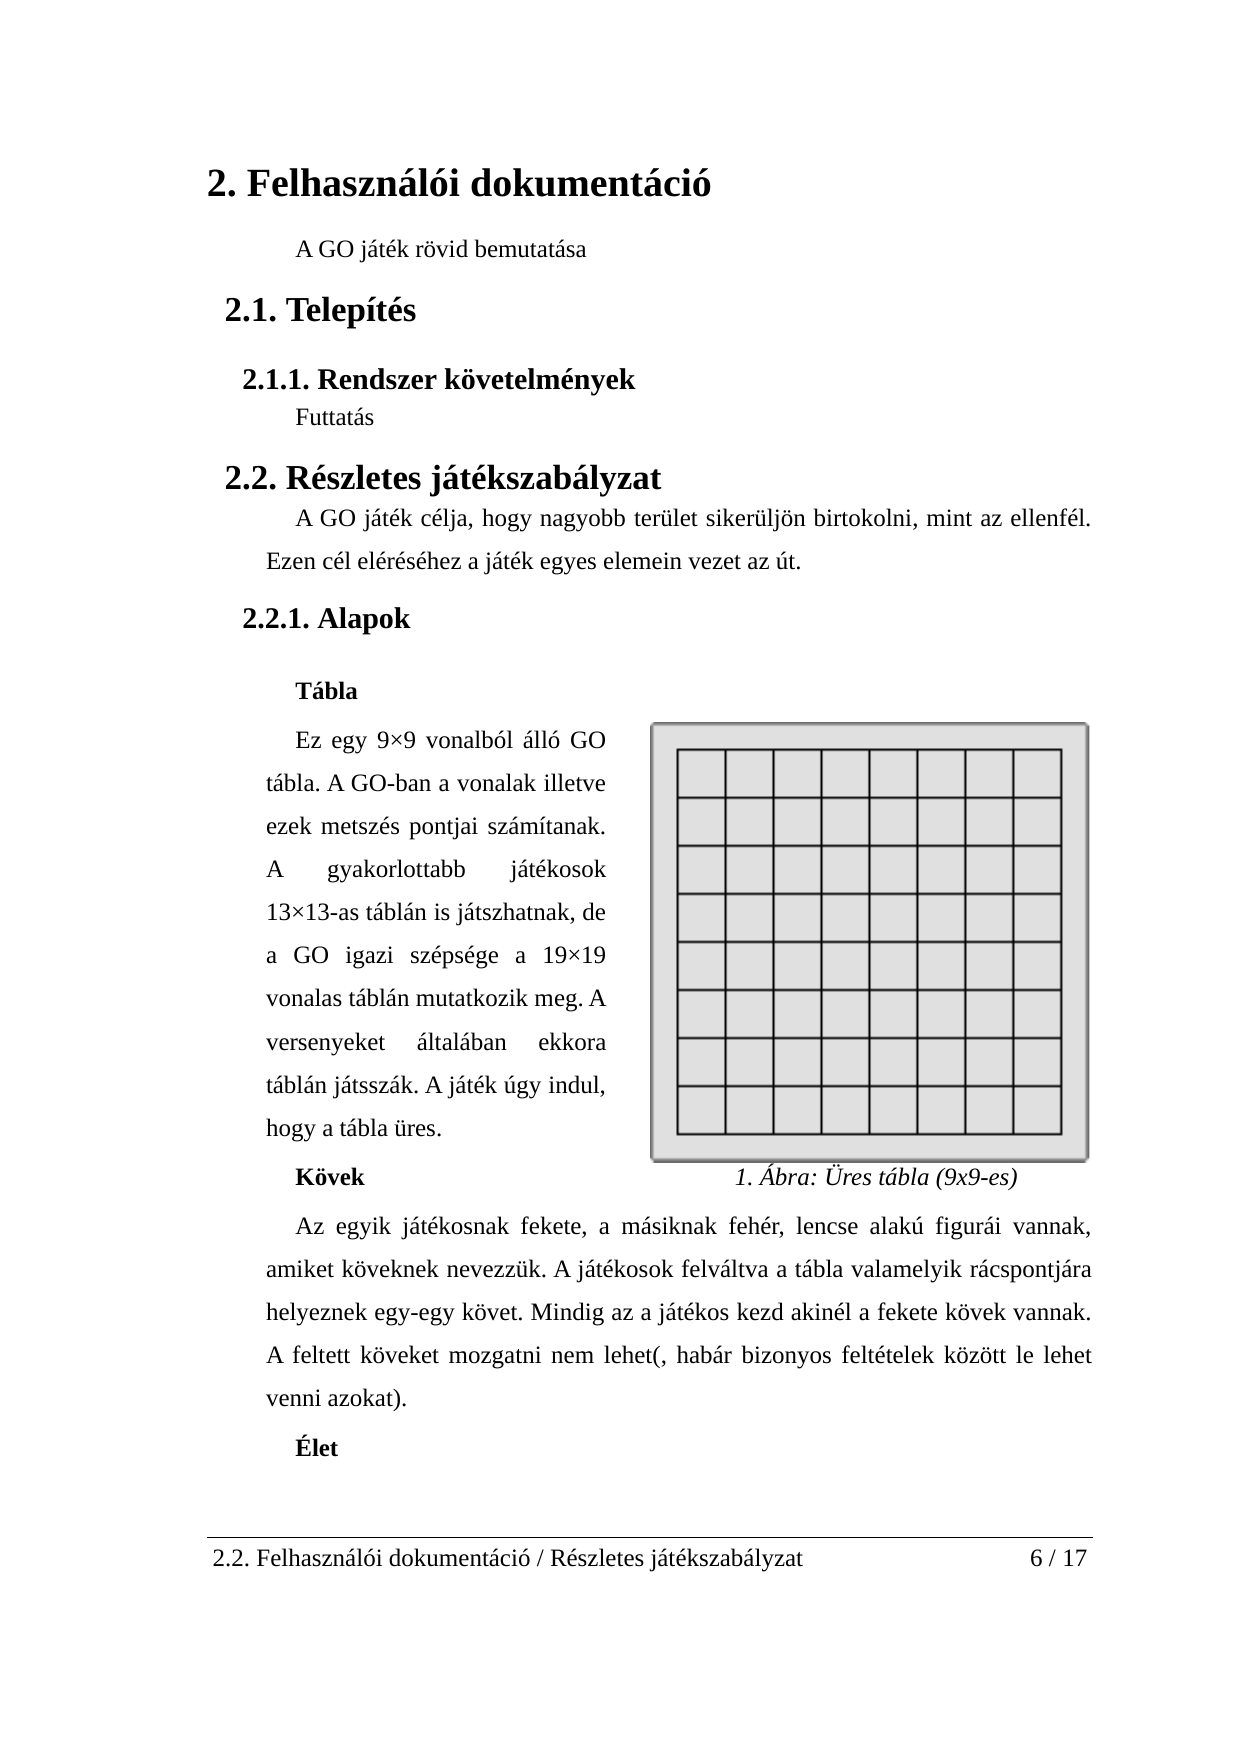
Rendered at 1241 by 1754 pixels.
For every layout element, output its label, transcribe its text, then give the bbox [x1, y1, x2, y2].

text 1. Ábra: Üres tábla (9x9-es) [665, 1163, 1089, 1191]
subtitle Felhasználói dokumentáció [207, 159, 1093, 205]
text Ez egy 9×9 vonalból álló GO tábla. A GO-ban a vonalak illetve ezek metszés pontjai számítanak. A gyakorlottabb játékosok 13×13-as táblán is játszhatnak, de a GO igazi szépsége a 19×19 vonalas táblán mutatkozik meg. A versenyeket általában ekkora táblán játsszák. A játék úgy indul, hogy a tábla üres. [266, 723, 1089, 1210]
text A GO játék rövid bemutatása [266, 234, 1093, 263]
picture [650, 722, 1090, 1163]
subtitle Alapok [242, 601, 1093, 635]
text Tábla [266, 676, 1093, 704]
subtitle Részletes játékszabályzat [224, 456, 1093, 497]
text Élet [266, 1433, 1093, 1461]
text A GO játék célja, hogy nagyobb terület sikerüljön birtokolni, mint az ellenfél. Ezen cél eléréséhez a játék egyes elemein vezet az út. [266, 503, 1093, 574]
text [1089, 1162, 1093, 1191]
text Az egyik játékosnak fekete, a másiknak fehér, lencse alakú figurái vannak, amiket köveknek nevezzük. A játékosok felváltva a tábla valamelyik rácspontjára helyeznek egy-egy követ. Mindig az a játékos kezd akinél a fekete kövek vannak. A feltett köveket mozgatni nem lehet(, habár bizonyos feltételek között le lehet venni azokat). [266, 1211, 1093, 1412]
subtitle Telepítés [224, 289, 1093, 329]
text Kövek [266, 1162, 636, 1191]
text Futtatás [266, 402, 1093, 430]
subtitle Rendszer követelmények [242, 361, 1093, 396]
